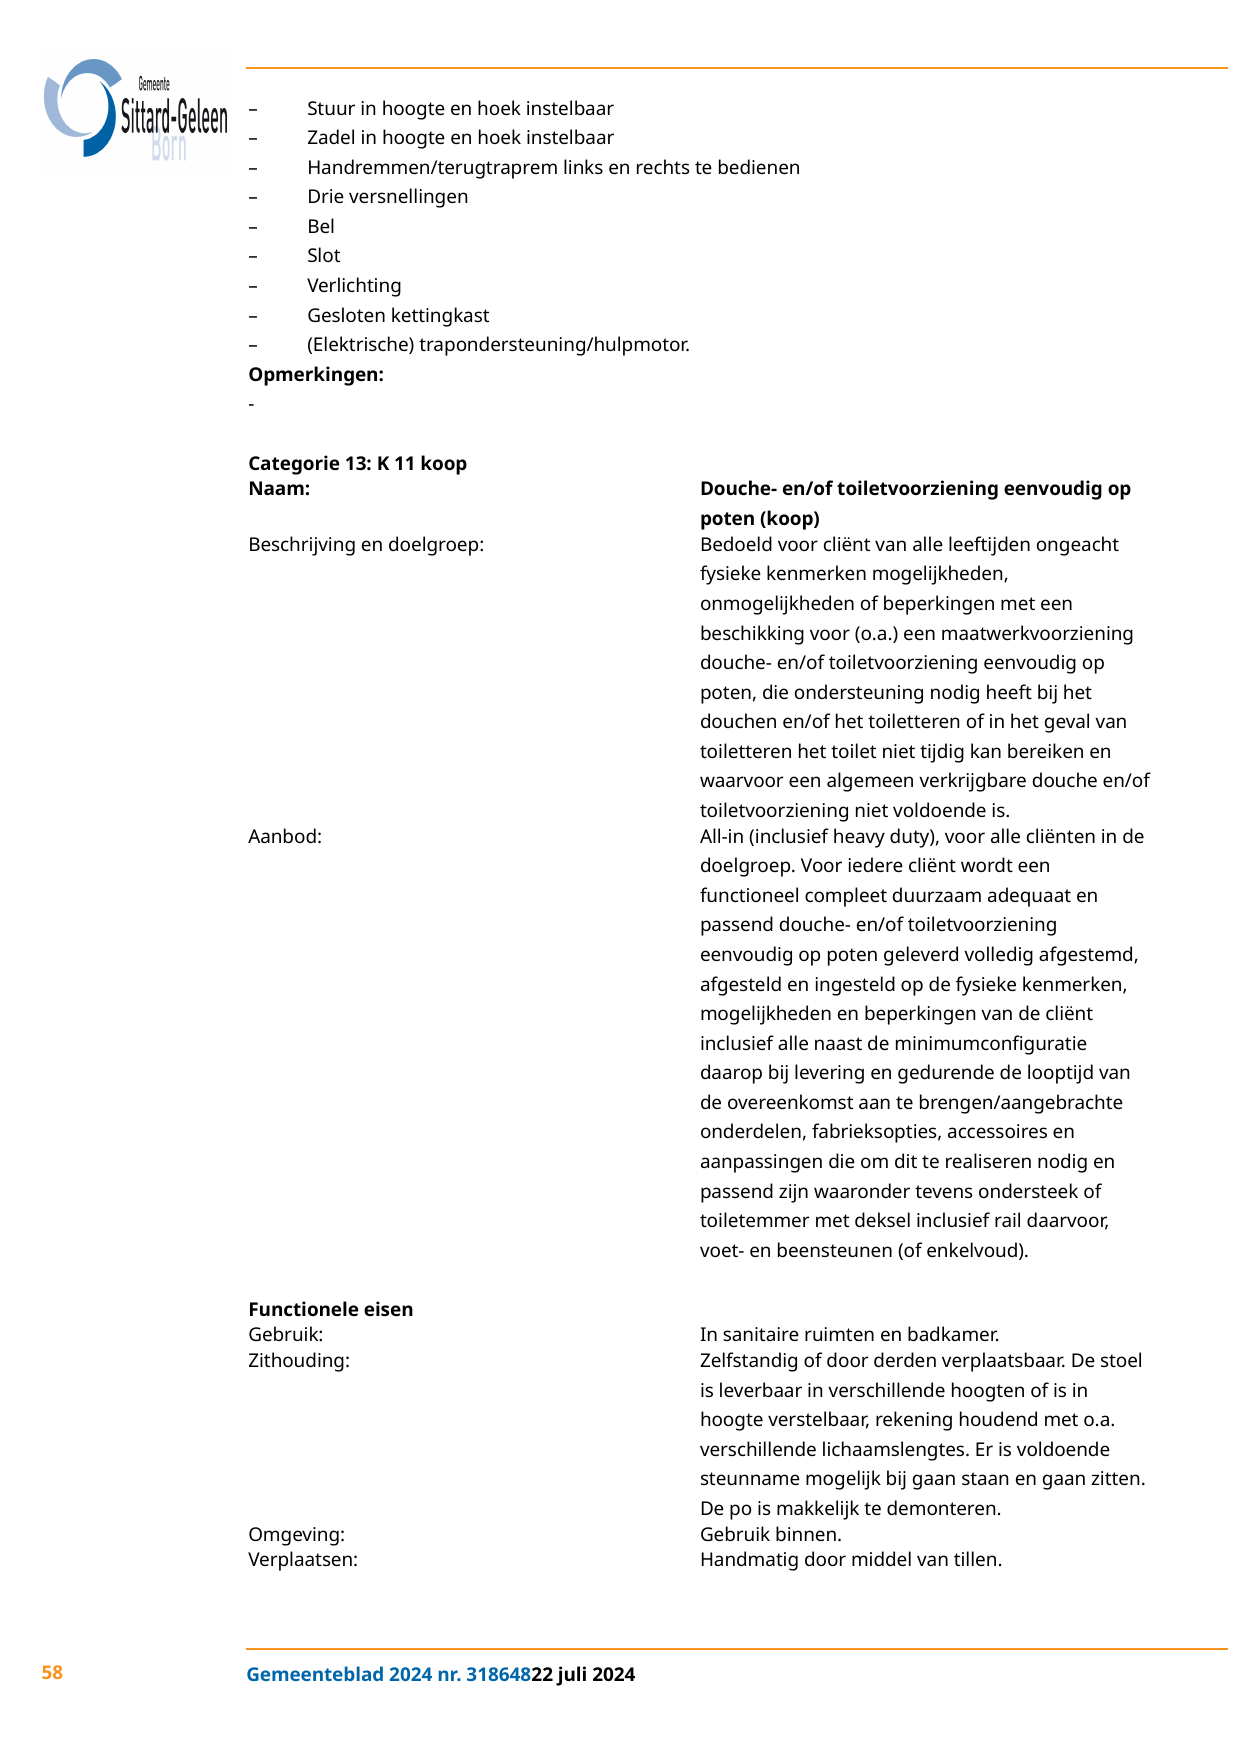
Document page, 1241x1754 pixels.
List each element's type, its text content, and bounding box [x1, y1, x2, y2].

list Gesloten kettingkast [248, 302, 1152, 328]
table_cell Aanbod: [248, 823, 700, 1263]
table_cell All-in (inclusief heavy duty), voor alle cliënten in de doelgroep. Voor iedere cliënt wordt een functioneel compleet duurzaam adequaat en passend douche- en/of toiletvoorziening eenvoudig op poten geleverd volledig afgestemd, afgesteld en ingesteld op de fysieke kenmerken, mogelijkheden en beperkingen van de cliënt inclusief alle naast de minimumconfiguratie daarop bij levering en gedurende de looptijd van de overeenkomst aan te brengen/aangebrachte onderdelen, fabrieksopties, accessoires en aanpassingen die om dit te realiseren nodig en passend zijn waaronder tevens ondersteek of toiletemmer met deksel inclusief rail daarvoor, voet- en beensteunen (of enkelvoud). [700, 823, 1152, 1263]
table_cell Verplaatsen: [248, 1547, 700, 1572]
table_cell Gebruik: [248, 1321, 700, 1347]
list Stuur in hoogte en hoek instelbaar [248, 95, 1152, 121]
table_cell Handmatig door middel van tillen. [700, 1547, 1152, 1572]
table_cell In sanitaire ruimten en badkamer. [700, 1321, 1152, 1347]
table_cell Zelfstandig of door derden verplaatsbaar. De stoel is leverbaar in verschillende hoogten of is in hoogte verstelbaar, rekening houdend met o.a. verschillende lichaamslengtes. Er is voldoende steunname mogelijk bij gaan staan en gaan zitten. De po is makkelijk te demonteren. [700, 1347, 1152, 1521]
table_cell Naam: [248, 476, 700, 531]
table_header [700, 450, 1152, 476]
table_cell Douche- en/of toiletvoorziening eenvoudig op poten (koop) [700, 476, 1152, 531]
table_header [700, 1296, 1152, 1321]
list Slot [248, 243, 1152, 268]
list Bel [248, 213, 1152, 239]
picture [41, 47, 231, 172]
list Zadel in hoogte en hoek instelbaar [248, 124, 1152, 150]
list (Elektrische) trapondersteuning/hulpmotor. [248, 331, 1152, 357]
table_header Categorie 13: K 11 koop [248, 450, 700, 476]
table_cell Omgeving: [248, 1521, 700, 1547]
text Opmerkingen: [248, 361, 1152, 387]
list Verlichting [248, 272, 1152, 298]
text - [248, 391, 1152, 416]
list Handremmen/terugtraprem links en rechts te bedienen [248, 154, 1152, 180]
table_cell Gebruik binnen. [700, 1521, 1152, 1547]
table_cell Zithouding: [248, 1347, 700, 1521]
list Drie versnellingen [248, 183, 1152, 209]
table_header Functionele eisen [248, 1296, 700, 1321]
table_cell Bedoeld voor cliënt van alle leeftijden ongeacht fysieke kenmerken mogelijkheden, onmogelijkheden of beperkingen met een beschikking voor (o.a.) een maatwerkvoorziening douche- en/of toiletvoorziening eenvoudig op poten, die ondersteuning nodig heeft bij het douchen en/of het toiletteren of in het geval van toiletteren het toilet niet tijdig kan bereiken en waarvoor een algemeen verkrijgbare douche en/of toiletvoorziening niet voldoende is. [700, 531, 1152, 823]
table_cell Beschrijving en doelgroep: [248, 531, 700, 823]
